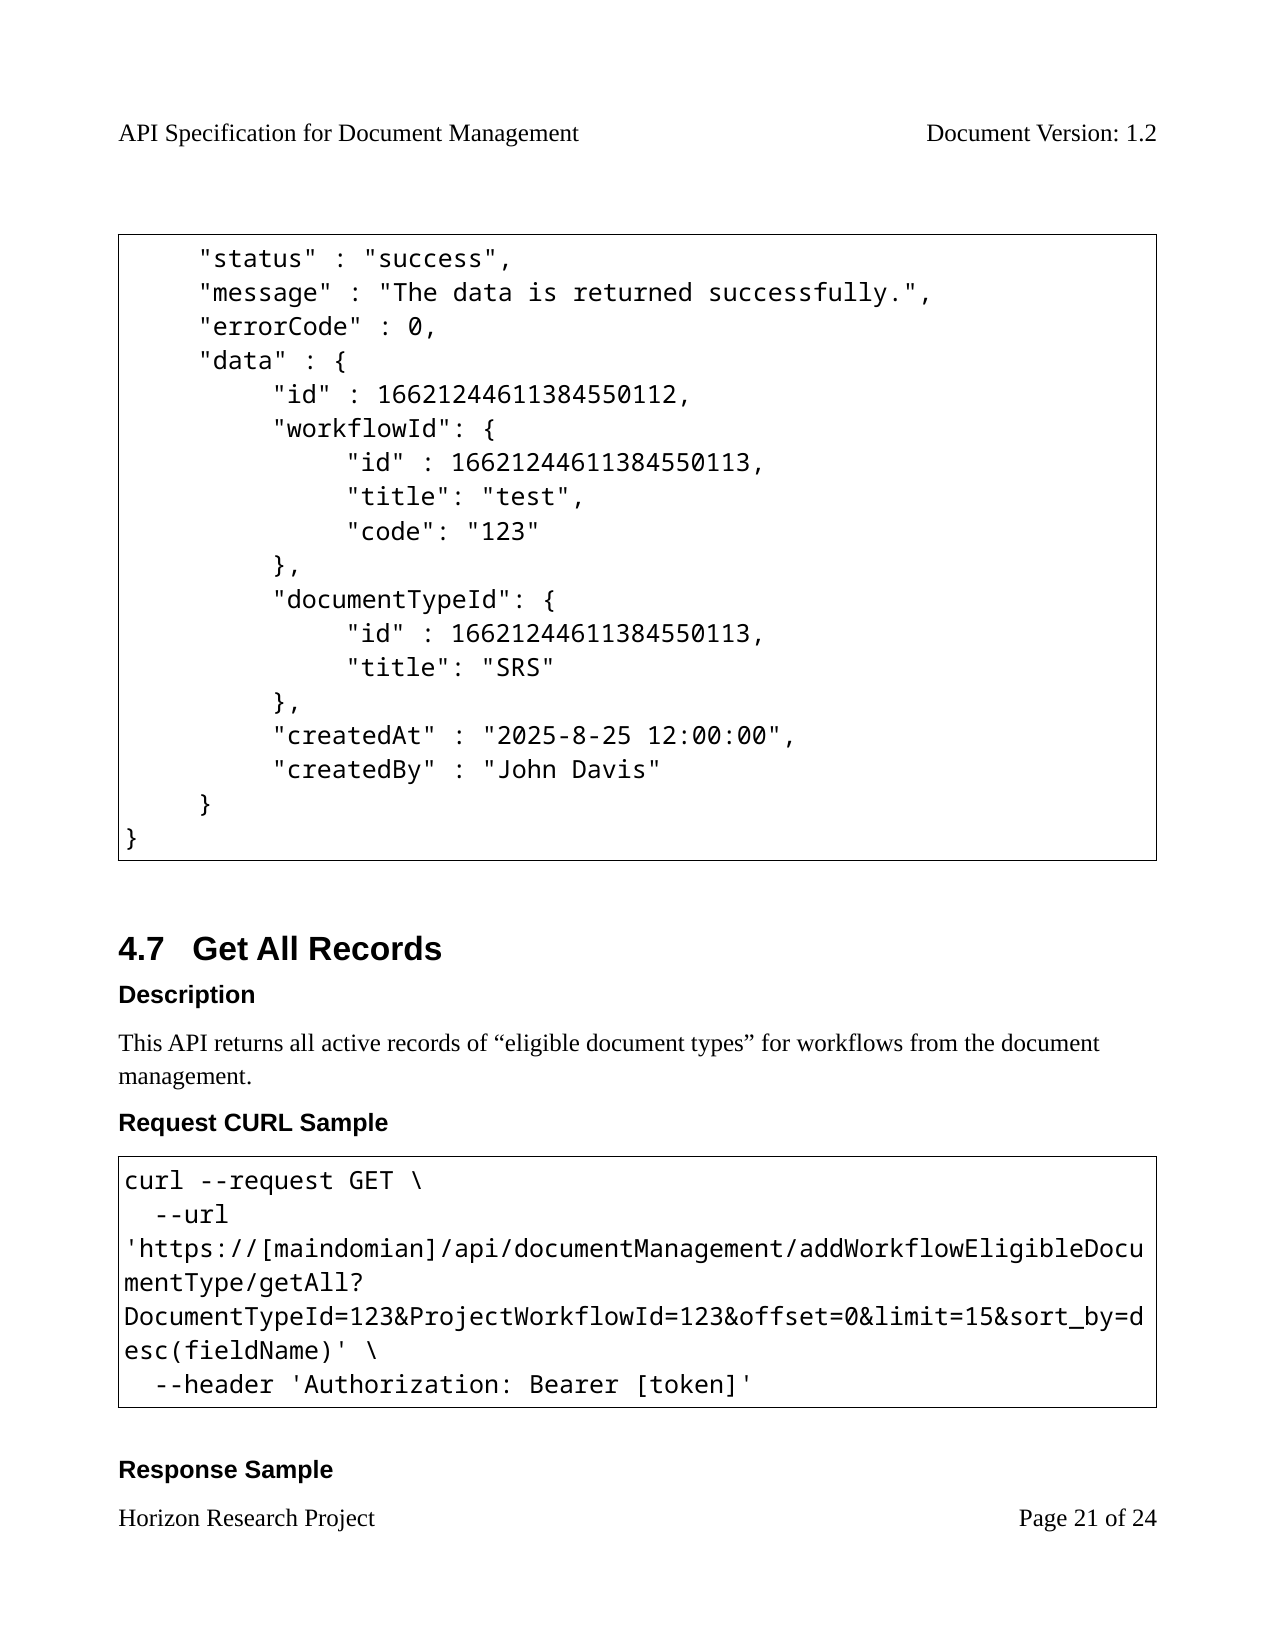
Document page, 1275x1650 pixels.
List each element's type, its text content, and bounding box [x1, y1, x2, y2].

subtitle Get All Records [118, 929, 1157, 968]
text Response Sample [118, 1456, 1157, 1484]
text This API returns all active records of “eligible document types” for workflows from the document management. [118, 1028, 1157, 1089]
text Request CURL Sample [118, 1108, 1157, 1137]
table_header "status" : "success", "message" : "The data is returned successfully.", "errorCode" : 0, "data" : { "id" : 16621244611384550112, "workflowId": { "id" : 16621244611384550113, "title": "test", "code": "123" }, "documentTypeId": { "id" : 16621244611384550113, "title": "SRS" }, "createdAt" : "2025-8-25 12:00:00", "createdBy" : "John Davis" } } [119, 235, 1156, 859]
text Description [118, 980, 1157, 1009]
table_header curl --request GET \ --url 'https://[maindomian]/api/documentManagement/addWorkflowEligibleDocumentType/getAll?DocumentTypeId=123&ProjectWorkflowId=123&offset=0&limit=15&sort_by=desc(fieldName)' \ --header 'Authorization: Bearer [token]' [119, 1157, 1156, 1407]
